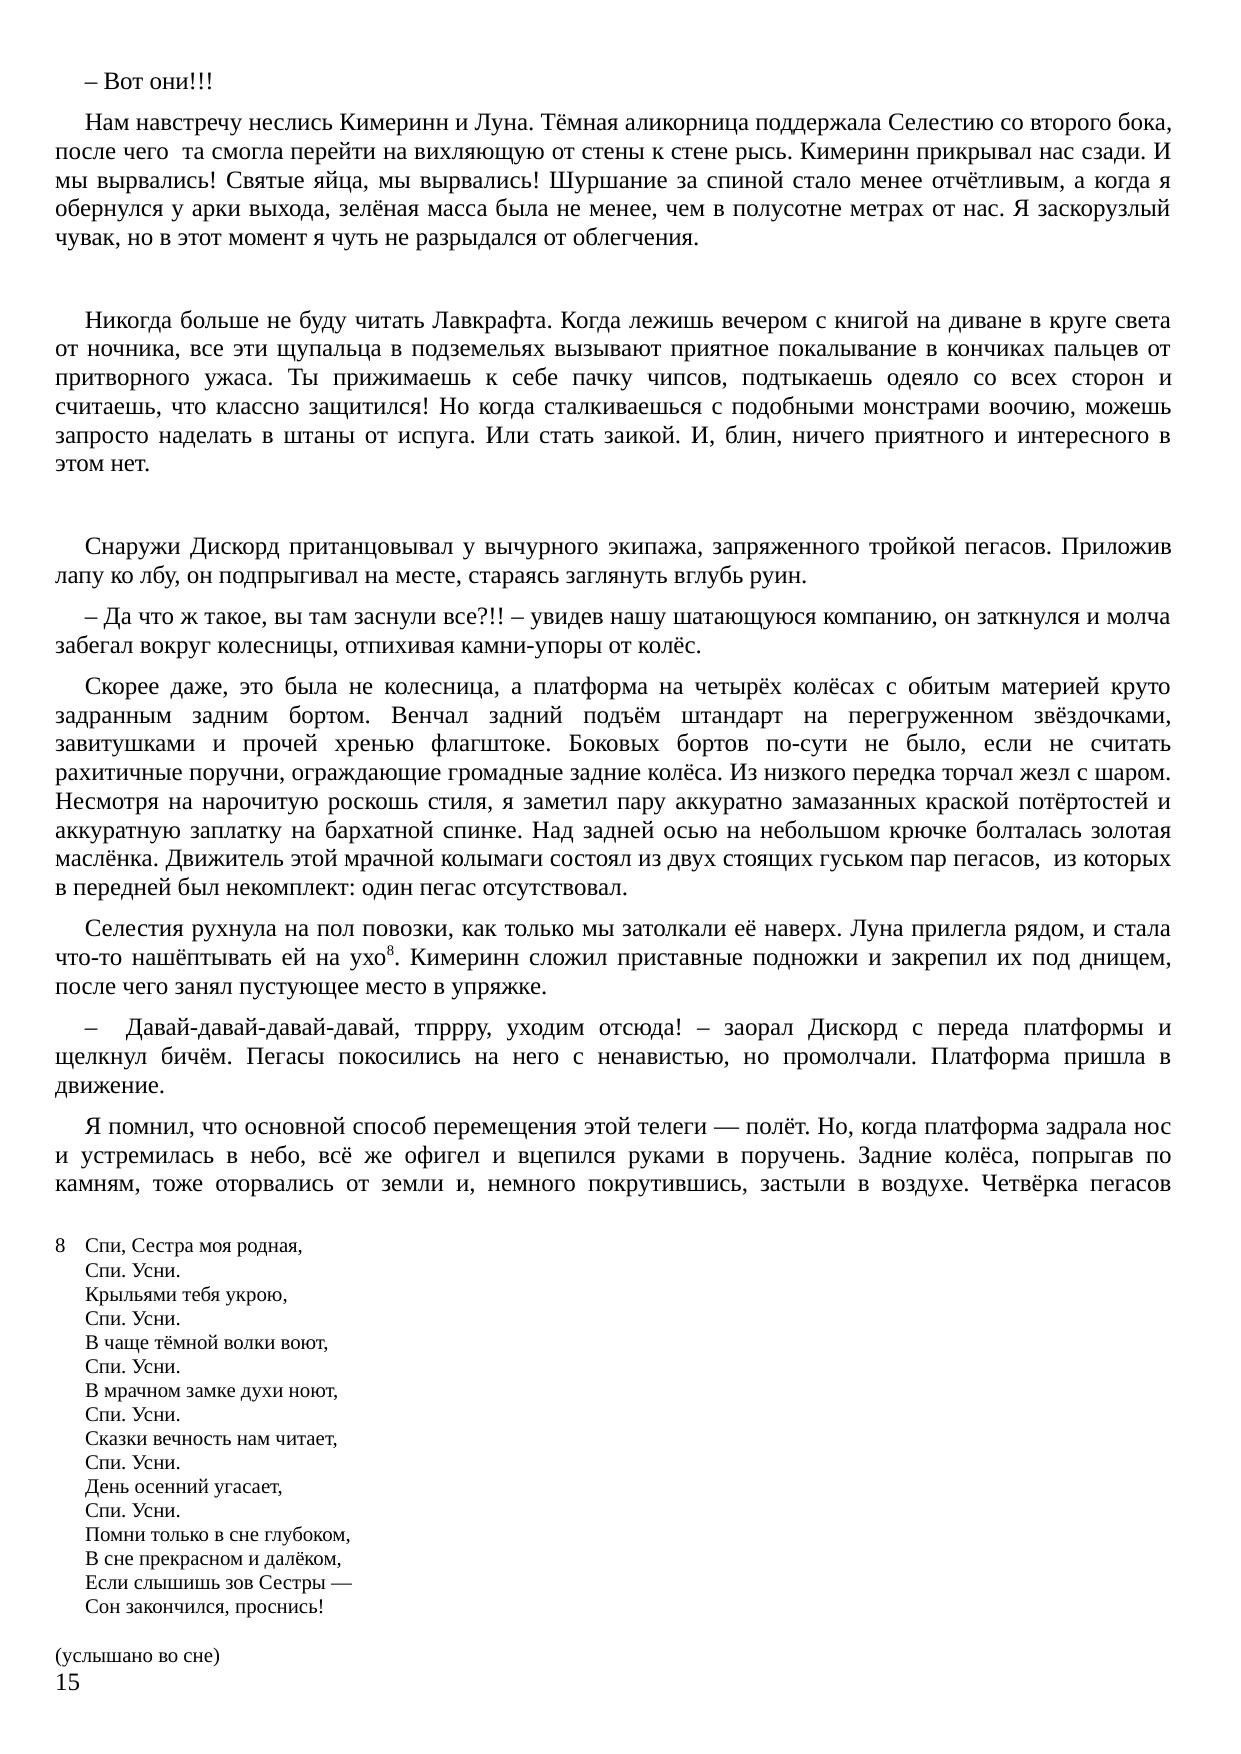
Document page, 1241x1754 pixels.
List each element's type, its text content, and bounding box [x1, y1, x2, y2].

text Спи, Сестра моя родная, Спи. Усни. Крыльями тебя укрою, Спи. Усни. [55, 1233, 1173, 1330]
text Скорее даже, это была не колесница, а платформа на четырёх колёсах с обитым материей круто задранным задним бортом. Венчал задний подъём штандарт на перегруженном звёздочками, завитушками и прочей хренью флагштоке. Боковых бортов по-сути не было, если не считать рахитичные поручни, ограждающие громадные задние колёса. Из низкого передка торчал жезл с шаром. Несмотря на нарочитую роскошь стиля, я заметил пару аккуратно замазанных краской потёртостей и аккуратную заплатку на бархатной спинке. Над задней осью на небольшом крючке болталась золотая маслёнка. Движитель этой мрачной колымаги состоял из двух стоящих гуськом пар пегасов, из которых в передней был некомплект: один пегас отсутствовал. [55, 671, 1173, 901]
text В чаще тёмной волки воют, Спи. Усни. [55, 1330, 1173, 1378]
text Нам навстречу неслись Кимеринн и Луна. Тёмная аликорница поддержала Селестию со второго бока, после чего та смогла перейти на вихляющую от стены к стене рысь. Кимеринн прикрывал нас сзади. И мы вырвались! Святые яйца, мы вырвались! Шуршание за спиной стало менее отчётливым, а когда я обернулся у арки выхода, зелёная масса была не менее, чем в полусотне метрах от нас. Я заскорузлый чувак, но в этот момент я чуть не разрыдался от облегчения. [55, 107, 1173, 251]
text В сне прекрасном и далёком, Если слышишь зов Сестры — Сон закончился, проснись! [55, 1546, 1173, 1642]
text – Давай-давай-давай-давай, тпррру, уходим отсюда! – заорал Дискорд с переда платформы и щелкнул бичём. Пегасы покосились на него с ненавистью, но промолчали. Платформа пришла в движение. [55, 1012, 1173, 1098]
text Снаружи Дискорд пританцовывал у вычурного экипажа, запряженного тройкой пегасов. Приложив лапу ко лбу, он подпрыгивал на месте, стараясь заглянуть вглубь руин. [55, 531, 1173, 588]
text – Вот они!!! [55, 66, 1173, 95]
text В мрачном замке духи ноют, Спи. Усни. [55, 1378, 1173, 1426]
text Сказки вечность нам читает, Спи. Усни. День осенний угасает, Спи. Усни. Помни только в сне глубоком, [55, 1426, 1173, 1546]
text – Да что ж такое, вы там заснули все?!! – увидев нашу шатающуюся компанию, он заткнулся и молча забегал вокруг колесницы, отпихивая камни-упоры от колёс. [55, 601, 1173, 658]
text (услышано во сне) [55, 1642, 1173, 1667]
text Я помнил, что основной способ перемещения этой телеги — полёт. Но, когда платформа задрала нос и устремилась в небо, всё же офигел и вцепился руками в поручень. Задние колёса, попрыгав по камням, тоже оторвались от земли и, немного покрутившись, застыли в воздухе. Четвёрка пегасов [55, 1111, 1173, 1197]
text Селестия рухнула на пол повозки, как только мы затолкали её наверх. Луна прилегла рядом, и стала что-то нашёптывать ей на ухо. Кимеринн сложил приставные подножки и закрепил их под днищем, после чего занял пустующее место в упряжке. [55, 913, 1173, 1000]
text Никогда больше не буду читать Лавкрафта. Когда лежишь вечером с книгой на диване в круге света от ночника, все эти щупальца в подземельях вызывают приятное покалывание в кончиках пальцев от притворного ужаса. Ты прижимаешь к себе пачку чипсов, подтыкаешь одеяло со всех сторон и считаешь, что классно защитился! Но когда сталкиваешься с подобными монстрами воочию, можешь запросто наделать в штаны от испуга. Или стать заикой. И, блин, ничего приятного и интересного в этом нет. [55, 305, 1173, 477]
